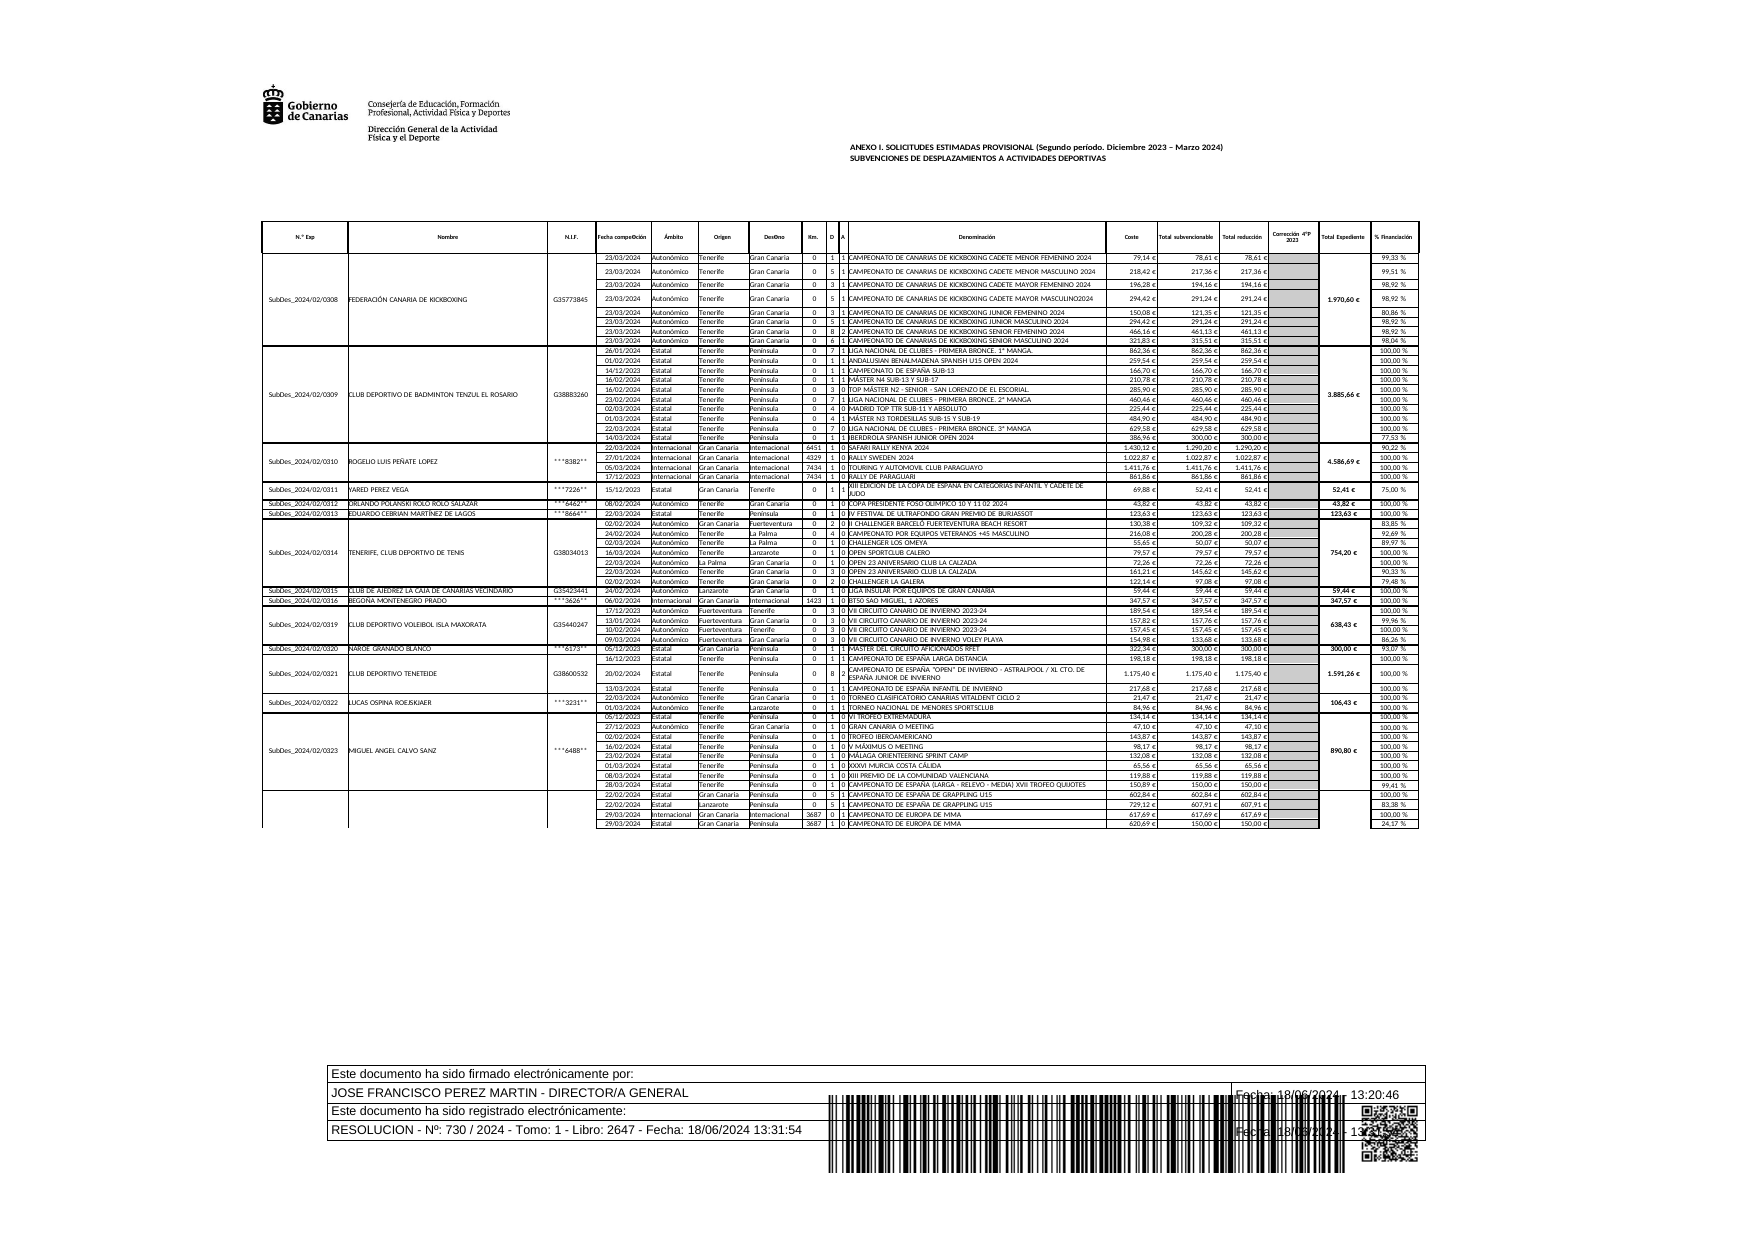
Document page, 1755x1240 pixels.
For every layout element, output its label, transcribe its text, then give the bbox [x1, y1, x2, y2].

table_cell 83,85 % [1372, 520, 1418, 528]
table_cell 1.970,60 € [1320, 254, 1370, 345]
table_cell 123,63 € [1107, 510, 1157, 518]
table_cell 3 [827, 616, 839, 625]
table_cell [1269, 405, 1318, 413]
table_cell 1 [840, 703, 848, 712]
table_cell MÁSTER N4 SUB-13 Y SUB-17 [849, 376, 1106, 384]
table_cell Internacional [652, 453, 698, 462]
table_cell [1320, 791, 1370, 828]
table_cell [1269, 588, 1318, 596]
table_cell 77,53 % [1372, 434, 1418, 442]
table_cell 1 [827, 463, 839, 471]
table_cell 100,00 % [1372, 376, 1418, 384]
table_cell MIGUEL ANGEL CALVO SANZ [349, 714, 547, 789]
table_cell Tenerife [699, 385, 749, 394]
table_cell Estatal [652, 376, 698, 384]
table_cell [1269, 733, 1318, 741]
table_cell 460,46 € [1107, 395, 1157, 403]
table_cell 8 [827, 665, 839, 683]
table_cell 1 [827, 820, 839, 828]
table_cell ORLANDO POLANSKI ROLO ROLO SALAZAR [349, 501, 547, 508]
table_cell Tenerife [699, 714, 749, 722]
table_cell Gran Canaria [750, 694, 802, 702]
table_cell 1 [840, 655, 848, 663]
table_cell TOP MÁSTER N2 - SENIOR - SAN LORENZO DE EL ESCORIAL. [849, 385, 1106, 394]
table_cell Península [750, 434, 802, 442]
table_cell Autonómico [652, 568, 698, 576]
table_cell Gran Canaria [699, 810, 749, 818]
table_cell 97,08 € [1220, 577, 1268, 586]
table_cell XXXVI MURCIA COSTA CÁLIDA [849, 761, 1106, 770]
table_cell Lanzarote [699, 800, 749, 809]
table_cell 119,88 € [1220, 771, 1268, 780]
table_cell [1269, 444, 1318, 452]
table_cell Gran Canaria [750, 327, 802, 336]
table_cell Estatal [652, 761, 698, 770]
table_cell 7434 [803, 463, 826, 471]
table_cell 198,18 € [1220, 655, 1268, 663]
table_cell 100,00 % [1372, 694, 1418, 702]
table_cell 189,54 € [1220, 607, 1268, 615]
table_cell Internacional [652, 473, 698, 481]
table_cell [1269, 635, 1318, 644]
table_cell Estatal [652, 424, 698, 433]
table_cell Autonómico [652, 318, 698, 326]
table_cell 08/02/2024 [597, 501, 651, 508]
table_cell [1269, 520, 1318, 528]
table_cell 620,69 € [1107, 820, 1157, 828]
table_cell 0 [840, 385, 848, 394]
table_header Nombre [349, 222, 547, 253]
table_cell 1 [840, 810, 848, 818]
table_cell 22/03/2024 [597, 510, 651, 518]
table_cell SubDes_2024/02/0323 [263, 714, 348, 789]
table_cell 150,00 € [1220, 820, 1268, 828]
table_cell 84,96 € [1158, 703, 1219, 712]
table_cell OPEN SPORTCLUB CALERO [849, 548, 1106, 557]
table_cell RESOLUCION - Nº: 730 / 2024 - Tomo: 1 - Libro: 2647 - Fecha: 18/06/2024 13:31:54 [328, 1121, 828, 1140]
table_cell 754,20 € [1320, 520, 1370, 586]
table_cell 43,82 € [1158, 501, 1219, 508]
table_cell [1269, 337, 1318, 345]
table_cell 1 [827, 742, 839, 751]
table_cell 291,24 € [1220, 290, 1268, 307]
table_cell 0 [827, 810, 839, 818]
table_cell CAMPEONATO DE CANARIAS DE KICKBOXING JUNIOR MASCULINO 2024 [849, 318, 1106, 326]
table_cell 0 [840, 597, 848, 605]
table_cell 06/02/2024 [597, 597, 651, 605]
table_cell 1.022,87 € [1158, 453, 1219, 462]
table_cell Tenerife [699, 742, 749, 751]
table_cell Península [750, 791, 802, 799]
table_cell 1.175,40 € [1220, 665, 1268, 683]
table_cell Península [750, 376, 802, 384]
table_cell 1 [827, 558, 839, 567]
table_cell 300,00 € [1320, 646, 1370, 654]
table_cell Internacional [750, 463, 802, 471]
table_cell 22/03/2024 [597, 424, 651, 433]
table_cell Lanzarote [699, 588, 749, 596]
table_cell 02/02/2024 [597, 520, 651, 528]
table_cell 0 [840, 588, 848, 596]
table_cell 1 [840, 684, 848, 693]
table_cell 3 [827, 385, 839, 394]
table_cell Gran Canaria [699, 483, 749, 499]
table_cell 0 [803, 771, 826, 780]
table_cell Internacional [750, 444, 802, 452]
table_cell Autonómico [652, 588, 698, 596]
table_cell 2 [840, 665, 848, 683]
table_cell [1269, 539, 1318, 547]
table_cell FEDERACIÓN CANARIA DE KICKBOXING [349, 254, 547, 345]
table_cell Estatal [652, 510, 698, 518]
table_cell [1269, 501, 1318, 508]
table_cell Tenerife [699, 781, 749, 789]
table_cell Estatal [652, 646, 698, 654]
table_cell 862,36 € [1158, 347, 1219, 355]
table_cell [1269, 290, 1318, 307]
table_cell 0 [803, 347, 826, 355]
table_cell [1269, 385, 1318, 394]
table_cell [1269, 308, 1318, 316]
table_cell 134,14 € [1220, 714, 1268, 722]
table_cell 100,00 % [1372, 395, 1418, 403]
table_cell Tenerife [699, 539, 749, 547]
table_cell 461,13 € [1220, 327, 1268, 336]
table_cell Fecha: 18/06/2024 - 13:20:46 [1232, 1083, 1425, 1103]
table_cell 1 [827, 510, 839, 518]
table_cell MÁLAGA ORIENTEERING SPRINT CAMP [849, 752, 1106, 760]
table_cell Gran Canaria [750, 568, 802, 576]
table_cell 0 [803, 376, 826, 384]
table_cell G35423441 [548, 588, 596, 596]
table_cell TOURING Y AUTOMOVIL CLUB PARAGUAYO [849, 463, 1106, 471]
table_cell [1269, 568, 1318, 576]
table_cell 90,22 % [1372, 444, 1418, 452]
table_cell 22/03/2024 [597, 558, 651, 567]
table_cell Estatal [652, 714, 698, 722]
table_cell Internacional [652, 444, 698, 452]
table_cell 132,08 € [1220, 752, 1268, 760]
table_cell 100,00 % [1372, 510, 1418, 518]
table_cell Tenerife [750, 626, 802, 634]
table_cell [1269, 327, 1318, 336]
table_cell 123,63 € [1220, 510, 1268, 518]
table_cell Lanzarote [750, 548, 802, 557]
table_cell 217,36 € [1220, 264, 1268, 279]
table_cell Península [750, 510, 802, 518]
table_cell Fuerteventura [699, 626, 749, 634]
table_cell 3 [827, 280, 839, 289]
table_cell 1.175,40 € [1158, 665, 1219, 683]
table_cell Gran Canaria [750, 290, 802, 307]
table_cell ***6462** [548, 501, 596, 508]
table_cell 10/02/2024 [597, 626, 651, 634]
table_cell 98,17 € [1107, 742, 1157, 751]
table_cell 100,00 % [1372, 414, 1418, 423]
table_cell 1.411,76 € [1158, 463, 1219, 471]
table_cell G38600532 [548, 655, 596, 693]
table_cell 5 [827, 800, 839, 809]
table_cell [1269, 752, 1318, 760]
table_cell Estatal [652, 771, 698, 780]
table_cell Tenerife [699, 510, 749, 518]
table_cell 4 [827, 405, 839, 413]
table_cell 150,08 € [1107, 308, 1157, 316]
table_cell 23/03/2024 [597, 264, 651, 279]
table_cell 23/02/2024 [597, 752, 651, 760]
table_cell [1269, 366, 1318, 374]
table_cell 8 [827, 327, 839, 336]
table_cell 26/01/2024 [597, 347, 651, 355]
table_cell NAROE GRANADO BLANCO [349, 646, 547, 654]
table_cell 100,00 % [1372, 548, 1418, 557]
table_cell 119,88 € [1107, 771, 1157, 780]
table_cell 729,12 € [1107, 800, 1157, 809]
table_cell Tenerife [699, 568, 749, 576]
table_cell 322,34 € [1107, 646, 1157, 654]
table_cell 484,90 € [1220, 414, 1268, 423]
table_cell [1269, 414, 1318, 423]
table_cell [263, 791, 348, 828]
table_cell 0 [803, 501, 826, 508]
table_cell [349, 791, 547, 828]
table_cell 1 [840, 318, 848, 326]
table_cell 5 [827, 318, 839, 326]
table_cell 7 [827, 395, 839, 403]
table_cell CAMPEONATO DE CANARIAS DE KICKBOXING CADETE MAYOR FEMENINO 2024 [849, 280, 1106, 289]
table_cell 100,00 % [1372, 752, 1418, 760]
table_cell ***8382** [548, 444, 596, 481]
table_cell 100,00 % [1372, 366, 1418, 374]
table_cell Tenerife [699, 703, 749, 712]
table_cell 17/12/2023 [597, 607, 651, 615]
table_cell [1269, 781, 1318, 789]
table_cell Península [750, 742, 802, 751]
table_cell Autonómico [652, 529, 698, 537]
table_cell 100,00 % [1372, 761, 1418, 770]
table_cell 150,00 € [1220, 781, 1268, 789]
table_cell 861,86 € [1107, 473, 1157, 481]
table_cell 55,65 € [1107, 539, 1157, 547]
table_cell 1 [827, 588, 839, 596]
table_cell Estatal [652, 655, 698, 663]
table_cell [1269, 356, 1318, 365]
table_cell 0 [803, 723, 826, 731]
table_cell [1269, 510, 1318, 518]
table_header Ámbito [652, 222, 698, 253]
table_cell 100,00 % [1372, 626, 1418, 634]
table_cell CAMPEONATO DE CANARIAS DE KICKBOXING CADETE MENOR FEMENINO 2024 [849, 254, 1106, 263]
table_cell [1269, 810, 1318, 818]
table_cell 0 [803, 761, 826, 770]
table_cell CAMPEONATO DE ESPAÑA (LARGA - RELEVO - MEDIA) XVII TROFEO QUIJOTES [849, 781, 1106, 789]
table_cell 0 [840, 529, 848, 537]
table_cell Península [750, 395, 802, 403]
table_cell 0 [840, 539, 848, 547]
table_cell 347,57 € [1220, 597, 1268, 605]
table_cell [1269, 626, 1318, 634]
table_cell Autonómico [652, 635, 698, 644]
table_cell Península [750, 752, 802, 760]
table_cell 43,82 € [1320, 501, 1370, 508]
table_cell 157,45 € [1158, 626, 1219, 634]
table_cell 347,57 € [1107, 597, 1157, 605]
table_cell [1269, 347, 1318, 355]
table_cell 157,45 € [1220, 626, 1268, 634]
table_cell 198,18 € [1107, 655, 1157, 663]
table_cell Península [750, 646, 802, 654]
table_cell 13/01/2024 [597, 616, 651, 625]
table_cell SubDes_2024/02/0311 [263, 483, 348, 499]
table_cell 0 [840, 463, 848, 471]
table_cell LUCAS OSPINA ROEJSKJAER [349, 694, 547, 712]
table_cell 50,07 € [1158, 539, 1219, 547]
table_cell 466,16 € [1107, 327, 1157, 336]
table_cell 98,92 % [1372, 318, 1418, 326]
table_cell Tenerife [699, 501, 749, 508]
table_cell G35440247 [548, 607, 596, 644]
table_cell 100,00 % [1372, 424, 1418, 433]
table_cell 1 [840, 264, 848, 279]
table_cell Gran Canaria [699, 444, 749, 452]
table_cell 83,38 % [1372, 800, 1418, 809]
table_cell Península [750, 800, 802, 809]
table_cell 2 [827, 520, 839, 528]
table_cell SubDes_2024/02/0319 [263, 607, 348, 644]
table_cell 0 [803, 264, 826, 279]
table_cell Autonómico [652, 501, 698, 508]
table_cell 3 [827, 568, 839, 576]
table_cell 484,90 € [1158, 414, 1219, 423]
table_header D [827, 222, 838, 253]
table_cell SubDes_2024/02/0320 [263, 646, 348, 654]
table_cell Gran Canaria [699, 453, 749, 462]
table_cell G38034013 [548, 520, 596, 586]
table_cell 5 [827, 290, 839, 307]
table_cell 218,42 € [1107, 264, 1157, 279]
table_header % Financiación [1372, 222, 1418, 253]
table_cell 84,96 € [1107, 703, 1157, 712]
table_cell Tenerife [699, 733, 749, 741]
table_cell 617,69 € [1158, 810, 1219, 818]
table_cell 607,91 € [1220, 800, 1268, 809]
table_cell 109,32 € [1158, 520, 1219, 528]
table_cell Autonómico [652, 254, 698, 263]
table_cell [1269, 453, 1318, 462]
table_cell 1 [840, 395, 848, 403]
table_cell Autonómico [652, 626, 698, 634]
table_cell Estatal [652, 752, 698, 760]
table_cell 01/03/2024 [597, 761, 651, 770]
table_cell OPEN 23 ANIVERSARIO CLUB LA CALZADA [849, 558, 1106, 567]
table_cell 1 [840, 290, 848, 307]
table_cell 100,00 % [1372, 733, 1418, 741]
table_cell CAMPEONATO DE ESPAÑA INFANTIL DE INVIERNO [849, 684, 1106, 693]
table_cell Gran Canaria [750, 337, 802, 345]
table_cell ROGELIO LUIS PEÑATE LOPEZ [349, 444, 547, 481]
table_header N.º Exp [263, 222, 347, 253]
table_cell 321,83 € [1107, 337, 1157, 345]
table_cell 99,33 % [1372, 254, 1418, 263]
table_cell Estatal [652, 820, 698, 828]
table_cell 259,54 € [1158, 356, 1219, 365]
table_cell Estatal [652, 483, 698, 499]
table_cell [1269, 473, 1318, 481]
table_cell [1269, 800, 1318, 809]
table_cell Tenerife [699, 761, 749, 770]
table_cell 225,44 € [1107, 405, 1157, 413]
table_cell 75,00 % [1372, 483, 1418, 499]
table_header Origen [699, 222, 748, 253]
table_cell 80,86 % [1372, 308, 1418, 316]
table_header Corrección 4ºP 2023 [1269, 222, 1318, 253]
table_cell SubDes_2024/02/0310 [263, 444, 348, 481]
table_cell 1 [827, 684, 839, 693]
table_cell [1269, 665, 1318, 683]
table_cell 92,69 % [1372, 529, 1418, 537]
table_cell Tenerife [699, 347, 749, 355]
table_cell 16/03/2024 [597, 548, 651, 557]
table_cell 216,08 € [1107, 529, 1157, 537]
table_cell 02/02/2024 [597, 733, 651, 741]
table_cell 100,00 % [1372, 665, 1418, 683]
table_cell Autonómico [652, 723, 698, 731]
table_cell Gran Canaria [750, 616, 802, 625]
table_cell [1269, 646, 1318, 654]
table_cell 21,47 € [1158, 694, 1219, 702]
table_cell La Palma [750, 529, 802, 537]
table_cell 1.430,12 € [1107, 444, 1157, 452]
table_cell 0 [840, 714, 848, 722]
table_cell MÁSTER DEL CIRCUITO AFICIONADOS RFET [849, 646, 1106, 654]
table_cell 150,89 € [1107, 781, 1157, 789]
table_cell CLUB DE AJEDREZ LA CAJA DE CANARIAS VECINDARIO [349, 588, 547, 596]
table_cell SubDes_2024/02/0309 [263, 347, 348, 442]
table_cell 1.290,20 € [1220, 444, 1268, 452]
table_cell 166,70 € [1107, 366, 1157, 374]
table_cell 0 [803, 385, 826, 394]
table_cell Autonómico [652, 548, 698, 557]
table_cell Tenerife [699, 684, 749, 693]
table_cell 461,13 € [1158, 327, 1219, 336]
table_cell Tenerife [699, 366, 749, 374]
table_cell 100,00 % [1372, 714, 1418, 722]
table_cell 1 [827, 356, 839, 365]
table_cell Autonómico [652, 327, 698, 336]
table_cell 1 [840, 254, 848, 263]
table_cell CAMPEONATO DE ESPAÑA LARGA DISTANCIA [849, 655, 1106, 663]
table_cell CAMPEONATO DE ESPAÑA SUB-13 [849, 366, 1106, 374]
table_cell 0 [803, 742, 826, 751]
table_cell Estatal [652, 434, 698, 442]
table_cell 1 [827, 655, 839, 663]
table_cell 100,00 % [1372, 703, 1418, 712]
table_cell 862,36 € [1107, 347, 1157, 355]
table_cell CLUB DEPORTIVO DE BADMINTON TENZUL EL ROSARIO [349, 347, 547, 442]
table_cell Gran Canaria [750, 723, 802, 731]
table_cell 143,87 € [1107, 733, 1157, 741]
table_cell 79,57 € [1220, 548, 1268, 557]
table_cell VII CIRCUITO CANARIO DE INVIERNO 2023-24 [849, 626, 1106, 634]
table_cell 200,28 € [1220, 529, 1268, 537]
table_cell 300,00 € [1220, 434, 1268, 442]
table_cell 1.591,26 € [1320, 655, 1370, 693]
table_cell 1 [827, 434, 839, 442]
table_cell [1269, 318, 1318, 326]
table_cell 0 [840, 444, 848, 452]
table_cell 200,28 € [1158, 529, 1219, 537]
table_cell VII CIRCUITO CANARIO DE INVIERNO VOLEY PLAYA [849, 635, 1106, 644]
table_cell ***3231** [548, 694, 596, 712]
table_cell 6 [827, 337, 839, 345]
table_cell 23/03/2024 [597, 280, 651, 289]
table_cell [1269, 714, 1318, 722]
table_cell 22/02/2024 [597, 800, 651, 809]
table_cell 13/03/2024 [597, 684, 651, 693]
table_cell 86,26 % [1372, 635, 1418, 644]
table_cell 100,00 % [1372, 463, 1418, 471]
table_cell 100,00 % [1372, 791, 1418, 799]
table_cell [1269, 424, 1318, 433]
table_cell 1 [840, 347, 848, 355]
table_cell 24/02/2024 [597, 529, 651, 537]
table_cell Estatal [652, 395, 698, 403]
table_cell Península [750, 761, 802, 770]
table_cell [1269, 264, 1318, 279]
table_cell 79,57 € [1107, 548, 1157, 557]
table_cell Autonómico [652, 558, 698, 567]
table_cell 194,16 € [1220, 280, 1268, 289]
table_cell VII CIRCUITO CANARIO DE INVIERNO 2023-24 [849, 607, 1106, 615]
table_cell 21,47 € [1220, 694, 1268, 702]
table_cell [1269, 395, 1318, 403]
table_cell CAMPEONATO DE CANARIAS DE KICKBOXING CADETE MAYOR MASCULINO2024 [849, 290, 1106, 307]
table_cell GRAN CANARIA O MEETING [849, 723, 1106, 731]
table_cell 0 [803, 800, 826, 809]
table_cell Internacional [652, 597, 698, 605]
table_cell ***3626** [548, 597, 596, 605]
table_cell 0 [803, 290, 826, 307]
table_cell SubDes_2024/02/0315 [263, 588, 348, 596]
table_header Total subvencionable [1158, 222, 1219, 253]
table_cell Tenerife [699, 665, 749, 683]
table_cell BT50 SAO MIGUEL, 1 AZORES [849, 597, 1106, 605]
table_cell RALLY DE PARAGUARI [849, 473, 1106, 481]
table_cell 0 [840, 723, 848, 731]
table_cell Internacional [652, 463, 698, 471]
table_cell CLUB DEPORTIVO TENETEIDE [349, 655, 547, 693]
table_cell 629,58 € [1158, 424, 1219, 433]
table_cell 0 [803, 665, 826, 683]
table_cell 1 [827, 752, 839, 760]
table_cell 4.586,69 € [1320, 444, 1370, 481]
table_cell Autonómico [652, 607, 698, 615]
table_cell 1 [840, 337, 848, 345]
table_cell Gran Canaria [750, 558, 802, 567]
table_cell 0 [803, 703, 826, 712]
table_cell 1 [827, 501, 839, 508]
table_cell 65,56 € [1220, 761, 1268, 770]
table_cell 0 [840, 558, 848, 567]
table_cell Autonómico [652, 264, 698, 279]
table_cell Península [750, 356, 802, 365]
table_cell 59,44 € [1220, 588, 1268, 596]
table_cell Gran Canaria [699, 791, 749, 799]
table_cell TENERIFE, CLUB DEPORTIVO DE TENIS [349, 520, 547, 586]
table_cell CLUB DEPORTIVO VOLEIBOL ISLA MAXORATA [349, 607, 547, 644]
table_cell 890,80 € [1320, 714, 1370, 789]
table_cell 3 [827, 635, 839, 644]
table_cell 145,62 € [1158, 568, 1219, 576]
table_cell Tenerife [699, 395, 749, 403]
table_cell 638,43 € [1320, 607, 1370, 644]
table_cell Península [750, 655, 802, 663]
table_cell [1269, 558, 1318, 567]
table_cell 98,92 % [1372, 327, 1418, 336]
table_cell 1 [827, 453, 839, 462]
table_cell 100,00 % [1372, 607, 1418, 615]
table_cell 0 [840, 742, 848, 751]
table_cell 47,10 € [1107, 723, 1157, 731]
table_cell SubDes_2024/02/0321 [263, 655, 348, 693]
table_cell 15/12/2023 [597, 483, 651, 499]
table_cell SubDes_2024/02/0312 [263, 501, 348, 508]
table_cell 100,00 % [1372, 810, 1418, 818]
table_cell 02/02/2024 [597, 577, 651, 586]
table_cell 0 [803, 548, 826, 557]
table_cell 1 [827, 646, 839, 654]
table_cell 285,90 € [1220, 385, 1268, 394]
table_cell 01/03/2024 [597, 703, 651, 712]
table_cell 84,96 € [1220, 703, 1268, 712]
table_cell 0 [840, 473, 848, 481]
table_cell 99,51 % [1372, 264, 1418, 279]
table_cell 1 [827, 703, 839, 712]
table_cell Tenerife [699, 356, 749, 365]
table_cell 134,14 € [1107, 714, 1157, 722]
table_cell 861,86 € [1158, 473, 1219, 481]
table_cell 98,17 € [1220, 742, 1268, 751]
table_cell Fuerteventura [699, 607, 749, 615]
table_cell 150,00 € [1158, 820, 1219, 828]
table_cell 291,24 € [1158, 318, 1219, 326]
table_cell OPEN 23 ANIVERSARIO CLUB LA CALZADA [849, 568, 1106, 576]
table_cell 0 [803, 318, 826, 326]
table_header Fecha compeƟción [597, 222, 651, 253]
table_header N.I.F. [548, 222, 595, 253]
table_cell 0 [803, 254, 826, 263]
table_cell 0 [803, 626, 826, 634]
table_cell Gran Canaria [750, 318, 802, 326]
table_cell 109,32 € [1220, 520, 1268, 528]
table_cell IBERDROLA SPANISH JUNIOR OPEN 2024 [849, 434, 1106, 442]
table_cell Península [750, 684, 802, 693]
table_cell 0 [840, 820, 848, 828]
table_cell Estatal [652, 791, 698, 799]
table_cell 300,00 € [1158, 434, 1219, 442]
table_cell 28/03/2024 [597, 781, 651, 789]
table_cell Península [750, 714, 802, 722]
table_cell 100,00 % [1372, 723, 1418, 731]
table_cell Tenerife [699, 308, 749, 316]
table_cell Península [750, 366, 802, 374]
table_cell 79,57 € [1158, 548, 1219, 557]
table_cell BEGOÑA MONTENEGRO PRADO [349, 597, 547, 605]
table_cell 294,42 € [1107, 290, 1157, 307]
table_cell 133,68 € [1220, 635, 1268, 644]
table_cell Estatal [652, 742, 698, 751]
table_header Km. [803, 222, 826, 253]
table_cell 1.022,87 € [1107, 453, 1157, 462]
table_cell Tenerife [699, 655, 749, 663]
table_cell Estatal [652, 405, 698, 413]
table_cell 1 [827, 597, 839, 605]
table_cell Tenerife [699, 264, 749, 279]
table_cell 210,78 € [1107, 376, 1157, 384]
table_cell Península [750, 414, 802, 423]
table_cell [1269, 655, 1318, 663]
table_cell 7 [827, 347, 839, 355]
table_cell Tenerife [699, 254, 749, 263]
table_cell 1 [827, 771, 839, 780]
table_cell 1 [827, 473, 839, 481]
table_cell 98,92 % [1372, 290, 1418, 307]
table_cell ANDALUSIAN BENALMADENA SPANISH U15 OPEN 2024 [849, 356, 1106, 365]
table_cell Gran Canaria [750, 254, 802, 263]
table_cell 4 [827, 529, 839, 537]
table_cell 100,00 % [1372, 558, 1418, 567]
table_cell Tenerife [699, 337, 749, 345]
table_cell 629,58 € [1107, 424, 1157, 433]
table_cell 100,00 % [1372, 385, 1418, 394]
table_cell La Palma [699, 558, 749, 567]
table_cell 17/12/2023 [597, 473, 651, 481]
table_cell 23/03/2024 [597, 337, 651, 345]
table_cell 1.290,20 € [1158, 444, 1219, 452]
table_cell Gran Canaria [750, 264, 802, 279]
table_cell Gran Canaria [699, 463, 749, 471]
table_cell 166,70 € [1158, 366, 1219, 374]
table_cell 0 [803, 327, 826, 336]
table_cell 05/12/2023 [597, 714, 651, 722]
table_cell [1269, 723, 1318, 731]
table_cell 315,51 € [1158, 337, 1219, 345]
table_cell [1269, 820, 1318, 828]
table_cell CAMPEONATO POR EQUIPOS VETERANOS +45 MASCULINO [849, 529, 1106, 537]
table_cell 47,10 € [1158, 723, 1219, 731]
table_cell 22/03/2024 [597, 444, 651, 452]
table_cell 100,00 % [1372, 405, 1418, 413]
table_cell 1423 [803, 597, 826, 605]
table_cell 93,07 % [1372, 646, 1418, 654]
table_cell 02/03/2024 [597, 405, 651, 413]
table_cell 69,88 € [1107, 483, 1157, 499]
table_cell 143,87 € [1220, 733, 1268, 741]
table_cell 21,47 € [1107, 694, 1157, 702]
table_cell 100,00 % [1372, 347, 1418, 355]
table_cell 0 [803, 529, 826, 537]
table_cell JOSE FRANCISCO PEREZ MARTIN - DIRECTOR/A GENERAL [328, 1083, 1231, 1103]
table_cell 0 [803, 539, 826, 547]
table_cell CAMPEONATO DE EUROPA DE MMA [849, 820, 1106, 828]
table_cell LIGA NACIONAL DE CLUBES - PRIMERA BRONCE. 1ª MANGA. [849, 347, 1106, 355]
table_cell IV FESTIVAL DE ULTRAFONDO GRAN PREMIO DE BURJASSOT [849, 510, 1106, 518]
table_cell 121,35 € [1220, 308, 1268, 316]
table_cell Internacional [652, 810, 698, 818]
table_cell 1.411,76 € [1107, 463, 1157, 471]
table_cell CAMPEONATO DE ESPAÑA "OPEN" DE INVIERNO - ASTRALPOOL / XL CTO. DE ESPAÑA JUNIOR DE INVIERNO [849, 665, 1106, 683]
table_cell 78,61 € [1158, 254, 1219, 263]
table_cell [1269, 771, 1318, 780]
table_cell 6451 [803, 444, 826, 452]
table_cell XIII PREMIO DE LA COMUNIDAD VALENCIANA [849, 771, 1106, 780]
table_header DesƟno [750, 222, 801, 253]
table_cell 189,54 € [1158, 607, 1219, 615]
table_cell [1269, 616, 1318, 625]
table_cell 0 [803, 568, 826, 576]
table_cell Gran Canaria [750, 501, 802, 508]
table_cell 217,68 € [1107, 684, 1157, 693]
table_cell Gran Canaria [699, 473, 749, 481]
table_cell Estatal [652, 366, 698, 374]
table_cell La Palma [750, 539, 802, 547]
table_cell 157,45 € [1107, 626, 1157, 634]
table_cell 27/12/2023 [597, 723, 651, 731]
table_cell 194,16 € [1158, 280, 1219, 289]
table_cell 0 [803, 752, 826, 760]
table_cell 0 [803, 434, 826, 442]
table_cell Gran Canaria [750, 280, 802, 289]
table_cell 98,17 € [1158, 742, 1219, 751]
table_cell 122,14 € [1107, 577, 1157, 586]
table_cell 2 [840, 327, 848, 336]
table_cell 99,96 % [1372, 616, 1418, 625]
table_cell 0 [840, 635, 848, 644]
table_cell 16/12/2023 [597, 655, 651, 663]
table_cell 23/03/2024 [597, 290, 651, 307]
table_cell Estatal [652, 414, 698, 423]
table_cell 100,00 % [1372, 356, 1418, 365]
table_cell 0 [803, 607, 826, 615]
table_cell 1 [840, 434, 848, 442]
table_cell Península [750, 385, 802, 394]
table_cell 16/02/2024 [597, 742, 651, 751]
table_cell Península [750, 820, 802, 828]
table_cell 460,46 € [1220, 395, 1268, 403]
table_cell Tenerife [699, 723, 749, 731]
table_cell SubDes_2024/02/0308 [263, 254, 348, 345]
table_cell Autonómico [652, 577, 698, 586]
table_cell LIGA NACIONAL DE CLUBES - PRIMERA BRONCE. 2ª MANGA [849, 395, 1106, 403]
table_cell SubDes_2024/02/0316 [263, 597, 348, 605]
table_cell 24,17 % [1372, 820, 1418, 828]
table_cell Tenerife [699, 434, 749, 442]
table_cell 134,14 € [1158, 714, 1219, 722]
table_cell 143,87 € [1158, 733, 1219, 741]
table_cell Autonómico [652, 539, 698, 547]
table_cell 225,44 € [1220, 405, 1268, 413]
table_cell [1269, 434, 1318, 442]
table_cell 0 [840, 733, 848, 741]
table_cell 99,41 % [1372, 781, 1418, 789]
table_cell 123,63 € [1320, 510, 1370, 518]
table_cell 4329 [803, 453, 826, 462]
table_cell Gran Canaria [750, 308, 802, 316]
table_cell 100,00 % [1372, 655, 1418, 663]
table_cell 300,00 € [1220, 646, 1268, 654]
table_cell 0 [803, 483, 826, 499]
table_cell 602,84 € [1158, 791, 1219, 799]
table_cell CAMPEONATO DE EUROPA DE MMA [849, 810, 1106, 818]
table_cell CAMPEONATO DE ESPAÑA DE GRAPPLING U15 [849, 800, 1106, 809]
table_cell Autonómico [652, 694, 698, 702]
table_cell 347,57 € [1158, 597, 1219, 605]
table_cell 1 [827, 733, 839, 741]
table_cell 484,90 € [1107, 414, 1157, 423]
table_cell 100,00 % [1372, 473, 1418, 481]
table_cell 0 [840, 781, 848, 789]
table_cell 291,24 € [1220, 318, 1268, 326]
table_cell Estatal [652, 665, 698, 683]
table_cell 3.885,66 € [1320, 347, 1370, 442]
table_cell TORNEO NACIONAL DE MENORES SPORTSCLUB [849, 703, 1106, 712]
table_cell 0 [840, 607, 848, 615]
table_cell Estatal [652, 684, 698, 693]
table_cell Autonómico [652, 308, 698, 316]
table_cell Tenerife [699, 529, 749, 537]
table_cell 0 [840, 616, 848, 625]
table_cell [1269, 791, 1318, 799]
table_cell Estatal [652, 385, 698, 394]
table_cell 0 [803, 635, 826, 644]
table_cell Tenerife [699, 752, 749, 760]
table_cell 01/03/2024 [597, 414, 651, 423]
table_cell 0 [840, 405, 848, 413]
table_cell 0 [840, 761, 848, 770]
table_cell Gran Canaria [699, 646, 749, 654]
table_cell 294,42 € [1107, 318, 1157, 326]
table_cell 20/02/2024 [597, 665, 651, 683]
table_cell 217,68 € [1220, 684, 1268, 693]
table_cell 119,88 € [1158, 771, 1219, 780]
table_cell Gran Canaria [750, 588, 802, 596]
table_cell 72,26 € [1107, 558, 1157, 567]
table_cell 121,35 € [1158, 308, 1219, 316]
table_cell 100,00 % [1372, 771, 1418, 780]
table_cell 0 [803, 337, 826, 345]
table_cell [1269, 597, 1318, 605]
table_cell Península [750, 347, 802, 355]
table_cell 23/03/2024 [597, 254, 651, 263]
table_cell 460,46 € [1158, 395, 1219, 403]
table_cell 0 [840, 577, 848, 586]
table_cell 5 [827, 264, 839, 279]
table_cell EDUARDO CEBRIAN MARTÍNEZ DE LAGOS [349, 510, 547, 518]
table_cell 79,14 € [1107, 254, 1157, 263]
table_cell 89,97 % [1372, 539, 1418, 547]
table_cell 157,76 € [1158, 616, 1219, 625]
table_cell ***6173** [548, 646, 596, 654]
table_cell Tenerife [699, 318, 749, 326]
table_cell 3 [827, 607, 839, 615]
table_cell 22/03/2024 [597, 694, 651, 702]
table_cell 29/03/2024 [597, 820, 651, 828]
table_cell Gran Canaria [750, 577, 802, 586]
table_cell 43,82 € [1107, 501, 1157, 508]
table_cell 0 [803, 520, 826, 528]
table_cell 08/03/2024 [597, 771, 651, 780]
table_cell 132,08 € [1158, 752, 1219, 760]
table_cell Tenerife [699, 694, 749, 702]
table_cell 79,48 % [1372, 577, 1418, 586]
table_cell ***8664** [548, 510, 596, 518]
table_cell 5 [827, 791, 839, 799]
table_cell 0 [803, 424, 826, 433]
table_cell 629,58 € [1220, 424, 1268, 433]
table_cell 1 [840, 280, 848, 289]
table_cell 23/03/2024 [597, 308, 651, 316]
table_cell 0 [803, 280, 826, 289]
table_header Coste [1107, 222, 1157, 253]
table_cell 78,61 € [1220, 254, 1268, 263]
table_cell Tenerife [699, 327, 749, 336]
table_cell [1269, 376, 1318, 384]
table_cell 0 [840, 568, 848, 576]
table_header Este documento ha sido firmado electrónicamente por: [328, 1066, 1425, 1082]
table_cell 59,44 € [1158, 588, 1219, 596]
table_cell Tenerife [699, 405, 749, 413]
table_cell Autonómico [652, 520, 698, 528]
table_cell Península [750, 405, 802, 413]
table_cell 602,84 € [1220, 791, 1268, 799]
table_cell 98,92 % [1372, 280, 1418, 289]
table_cell 16/02/2024 [597, 376, 651, 384]
table_cell 1 [840, 414, 848, 423]
table_cell [1269, 254, 1318, 263]
table_cell Gran Canaria [699, 597, 749, 605]
table_cell 0 [803, 588, 826, 596]
table_cell 100,00 % [1372, 453, 1418, 462]
table_cell V MÁXIMUS O MEETING [849, 742, 1106, 751]
table_cell LIGA NACIONAL DE CLUBES - PRIMERA BRONCE. 3ª MANGA [849, 424, 1106, 433]
table_cell 2 [827, 577, 839, 586]
table_cell 98,04 % [1372, 337, 1418, 345]
table_cell 617,69 € [1220, 810, 1268, 818]
table_cell 285,90 € [1107, 385, 1157, 394]
table_cell 100,00 % [1372, 501, 1418, 508]
table_cell 210,78 € [1158, 376, 1219, 384]
table_cell XIII EDICIÓN DE LA COPA DE ESPAÑA EN CATEGORÍAS INFANTIL Y CADETE DE JUDO [849, 483, 1106, 499]
table_cell 14/12/2023 [597, 366, 651, 374]
table_cell [1269, 694, 1318, 702]
table_cell 47,10 € [1220, 723, 1268, 731]
table_cell Internacional [750, 597, 802, 605]
table_cell 0 [803, 356, 826, 365]
table_cell RALLY SWEDEN 2024 [849, 453, 1106, 462]
table_cell CAMPEONATO DE CANARIAS DE KICKBOXING JUNIOR FEMENINO 2024 [849, 308, 1106, 316]
table_header A [840, 222, 848, 253]
table_cell 1 [827, 376, 839, 384]
table_cell 0 [803, 405, 826, 413]
table_cell Autonómico [652, 290, 698, 307]
table_cell Fuerteventura [750, 520, 802, 528]
table_cell 607,91 € [1158, 800, 1219, 809]
table_cell 1 [827, 483, 839, 499]
table_cell 0 [803, 308, 826, 316]
table_cell 0 [803, 577, 826, 586]
table_cell 100,00 % [1372, 597, 1418, 605]
table_header Denominación [849, 222, 1105, 253]
table_cell 100,00 % [1372, 588, 1418, 596]
table_cell 0 [803, 781, 826, 789]
table_cell 225,44 € [1158, 405, 1219, 413]
table_cell 100,00 % [1372, 684, 1418, 693]
table_cell 59,44 € [1320, 588, 1370, 596]
table_cell 1.175,40 € [1107, 665, 1157, 683]
table_cell CHALLENGER LOS OMEYA [849, 539, 1106, 547]
table_cell 1 [827, 723, 839, 731]
table_cell G38883260 [548, 347, 596, 442]
table_cell [1269, 703, 1318, 712]
table_cell 7434 [803, 473, 826, 481]
table_cell 0 [840, 771, 848, 780]
table_cell VII CIRCUITO CANARIO DE INVIERNO 2023-24 [849, 616, 1106, 625]
table_cell 1 [840, 376, 848, 384]
table_cell 4 [827, 414, 839, 423]
table_cell Tenerife [699, 577, 749, 586]
table_cell 14/03/2024 [597, 434, 651, 442]
table_cell TROFEO IBEROAMERICANO [849, 733, 1106, 741]
table_cell 145,62 € [1220, 568, 1268, 576]
table_cell 1 [827, 694, 839, 702]
table_cell Internacional [750, 810, 802, 818]
table_cell 3687 [803, 820, 826, 828]
table_cell 1 [840, 791, 848, 799]
table_cell [1269, 607, 1318, 615]
table_cell 0 [803, 714, 826, 722]
table_cell 861,86 € [1220, 473, 1268, 481]
table_cell 196,28 € [1107, 280, 1157, 289]
table_cell 0 [803, 646, 826, 654]
table_cell 05/12/2023 [597, 646, 651, 654]
table_cell 0 [840, 626, 848, 634]
table_cell COPA PRESIDENTE FOSO OLÍMPICO 10 Y 11 02 2024 [849, 501, 1106, 508]
table_cell Estatal [652, 781, 698, 789]
table_cell Autonómico [652, 337, 698, 345]
table_cell [1269, 577, 1318, 586]
table_cell [1269, 280, 1318, 289]
table_cell 0 [840, 501, 848, 508]
table_cell 1 [840, 483, 848, 499]
table_cell [1269, 548, 1318, 557]
table_cell 90,33 % [1372, 568, 1418, 576]
table_cell Tenerife [750, 607, 802, 615]
table_cell Autonómico [652, 280, 698, 289]
table_cell 862,36 € [1220, 347, 1268, 355]
table_cell SubDes_2024/02/0314 [263, 520, 348, 586]
table_cell 72,26 € [1158, 558, 1219, 567]
table_cell 157,76 € [1220, 616, 1268, 625]
table_cell 259,54 € [1220, 356, 1268, 365]
table_cell Lanzarote [750, 703, 802, 712]
table_cell SubDes_2024/02/0322 [263, 694, 348, 712]
table_cell CAMPEONATO DE CANARIAS DE KICKBOXING SENIOR MASCULINO 2024 [849, 337, 1106, 345]
table_cell 1 [827, 539, 839, 547]
table_cell 315,51 € [1220, 337, 1268, 345]
table_cell Estatal [652, 347, 698, 355]
table_cell 300,00 € [1158, 646, 1219, 654]
table_cell Tenerife [699, 771, 749, 780]
table_cell 0 [803, 414, 826, 423]
table_cell 1 [827, 761, 839, 770]
table_cell 0 [803, 694, 826, 702]
table_cell 02/03/2024 [597, 539, 651, 547]
table_cell 1 [827, 444, 839, 452]
table_cell 59,44 € [1107, 588, 1157, 596]
table_cell 130,38 € [1107, 520, 1157, 528]
table_cell 27/01/2024 [597, 453, 651, 462]
table_cell 24/02/2024 [597, 588, 651, 596]
table_cell 259,54 € [1107, 356, 1157, 365]
table_cell 0 [803, 684, 826, 693]
table_cell [1269, 761, 1318, 770]
table_cell 386,96 € [1107, 434, 1157, 442]
table_cell 189,54 € [1107, 607, 1157, 615]
table_cell 29/03/2024 [597, 810, 651, 818]
table_cell 1 [827, 254, 839, 263]
table_cell 50,07 € [1220, 539, 1268, 547]
table_cell Internacional [750, 473, 802, 481]
table_cell Tenerife [699, 424, 749, 433]
table_cell Estatal [652, 733, 698, 741]
table_cell SubDes_2024/02/0313 [263, 510, 348, 518]
table_cell 198,18 € [1158, 655, 1219, 663]
table_cell CHALLENGER LA GALERA [849, 577, 1106, 586]
table_cell 602,84 € [1107, 791, 1157, 799]
table_cell [548, 791, 596, 828]
table_cell 16/02/2024 [597, 385, 651, 394]
table_cell Península [750, 424, 802, 433]
table_cell [1269, 684, 1318, 693]
table_cell 23/03/2024 [597, 318, 651, 326]
table_cell 347,57 € [1320, 597, 1370, 605]
table_cell [1269, 529, 1318, 537]
table_cell 0 [803, 558, 826, 567]
table_cell Península [750, 781, 802, 789]
table_cell 1.022,87 € [1220, 453, 1268, 462]
table_cell 7 [827, 424, 839, 433]
table_cell 210,78 € [1220, 376, 1268, 384]
table_cell 3 [827, 626, 839, 634]
table_cell 52,41 € [1220, 483, 1268, 499]
table_cell Fuerteventura [699, 616, 749, 625]
table_cell G35773845 [548, 254, 596, 345]
table_cell 1.411,76 € [1220, 463, 1268, 471]
table_cell 72,26 € [1220, 558, 1268, 567]
table_cell VI TROFEO EXTREMADURA [849, 714, 1106, 722]
table_cell Gran Canaria [699, 520, 749, 528]
table_cell ***6488** [548, 714, 596, 789]
table_cell Gran Canaria [699, 820, 749, 828]
table_cell Este documento ha sido registrado electrónicamente: [328, 1104, 828, 1119]
table_cell 161,21 € [1107, 568, 1157, 576]
table_cell Tenerife [699, 280, 749, 289]
table_cell [1269, 742, 1318, 751]
table_cell 09/03/2024 [597, 635, 651, 644]
table_cell 0 [840, 694, 848, 702]
table_cell 0 [803, 616, 826, 625]
table_cell Península [750, 771, 802, 780]
table_cell 291,24 € [1158, 290, 1219, 307]
table_cell 154,98 € [1107, 635, 1157, 644]
table_cell Autonómico [652, 616, 698, 625]
table_cell 217,36 € [1158, 264, 1219, 279]
table_cell 1 [827, 714, 839, 722]
table_cell 43,82 € [1220, 501, 1268, 508]
table_cell ***7226** [548, 483, 596, 499]
table_cell 3687 [803, 810, 826, 818]
table_cell 1 [840, 646, 848, 654]
table_cell 106,43 € [1320, 694, 1370, 712]
table_cell 65,56 € [1158, 761, 1219, 770]
table_header Total Expediente [1320, 222, 1370, 253]
table_cell 1 [827, 548, 839, 557]
table_cell 150,00 € [1158, 781, 1219, 789]
table_cell YARED PEREZ VEGA [349, 483, 547, 499]
table_cell 100,00 % [1372, 742, 1418, 751]
table_cell 1 [840, 800, 848, 809]
table_cell 0 [840, 424, 848, 433]
table_cell Tenerife [699, 290, 749, 307]
table_cell 1 [827, 781, 839, 789]
table_cell SAFARI RALLY KENYA 2024 [849, 444, 1106, 452]
table_cell 0 [840, 520, 848, 528]
table_cell MÁSTER N3 TORDESILLAS SUB-15 Y SUB-19 [849, 414, 1106, 423]
table_cell 1 [840, 366, 848, 374]
table_cell 1 [840, 356, 848, 365]
table_cell 1 [827, 366, 839, 374]
table_cell 0 [803, 366, 826, 374]
table_cell [1269, 483, 1318, 499]
table_cell 0 [840, 510, 848, 518]
table_cell II CHALLENGER BARCELÓ FUERTEVENTURA BEACH RESORT [849, 520, 1106, 528]
table_cell 52,41 € [1158, 483, 1219, 499]
table_cell 133,68 € [1158, 635, 1219, 644]
table_cell 23/03/2024 [597, 327, 651, 336]
table_cell 123,63 € [1158, 510, 1219, 518]
table_cell 3 [827, 308, 839, 316]
table_cell 22/03/2024 [597, 568, 651, 576]
table_cell Tenerife [699, 548, 749, 557]
table_cell 217,68 € [1158, 684, 1219, 693]
table_cell Fuerteventura [699, 635, 749, 644]
table_cell 0 [803, 395, 826, 403]
table_cell 65,56 € [1107, 761, 1157, 770]
table_cell 617,69 € [1107, 810, 1157, 818]
table_cell TORNEO CLASIFICATORIO CANARIAS VITALDENT CICLO 2 [849, 694, 1106, 702]
table_cell CAMPEONATO DE CANARIAS DE KICKBOXING SENIOR FEMENINO 2024 [849, 327, 1106, 336]
table_cell 0 [803, 733, 826, 741]
table_cell 97,08 € [1158, 577, 1219, 586]
table_cell Gran Canaria [750, 635, 802, 644]
table_cell 285,90 € [1158, 385, 1219, 394]
table_cell 0 [803, 510, 826, 518]
table_cell Península [750, 665, 802, 683]
table_cell 0 [803, 655, 826, 663]
table_cell 22/02/2024 [597, 791, 651, 799]
table_cell CAMPEONATO DE ESPAÑA DE GRAPPLING U15 [849, 791, 1106, 799]
table_cell 0 [840, 548, 848, 557]
table_cell CAMPEONATO DE CANARIAS DE KICKBOXING CADETE MENOR MASCULINO 2024 [849, 264, 1106, 279]
table_cell 0 [840, 453, 848, 462]
table_cell Autonómico [652, 703, 698, 712]
table_cell 132,08 € [1107, 752, 1157, 760]
table_cell 157,82 € [1107, 616, 1157, 625]
table_cell Internacional [750, 453, 802, 462]
table_cell 05/03/2024 [597, 463, 651, 471]
table_cell Estatal [652, 356, 698, 365]
table_cell Tenerife [699, 376, 749, 384]
table_header Total reducción [1220, 222, 1268, 253]
table_cell Tenerife [699, 414, 749, 423]
table_cell [1269, 463, 1318, 471]
table_cell 01/02/2024 [597, 356, 651, 365]
table_cell 52,41 € [1320, 483, 1370, 499]
table_cell 23/02/2024 [597, 395, 651, 403]
table_cell MADRID TOP TTR SUB-11 Y ABSOLUTO [849, 405, 1106, 413]
table_cell 1 [840, 308, 848, 316]
table_cell 0 [803, 791, 826, 799]
table_cell 166,70 € [1220, 366, 1268, 374]
table_cell Tenerife [750, 483, 802, 499]
table_cell LIGA INSULAR POR EQUIPOS DE GRAN CANARIA [849, 588, 1106, 596]
table_cell 0 [840, 752, 848, 760]
table_cell Península [750, 733, 802, 741]
table_cell Estatal [652, 800, 698, 809]
